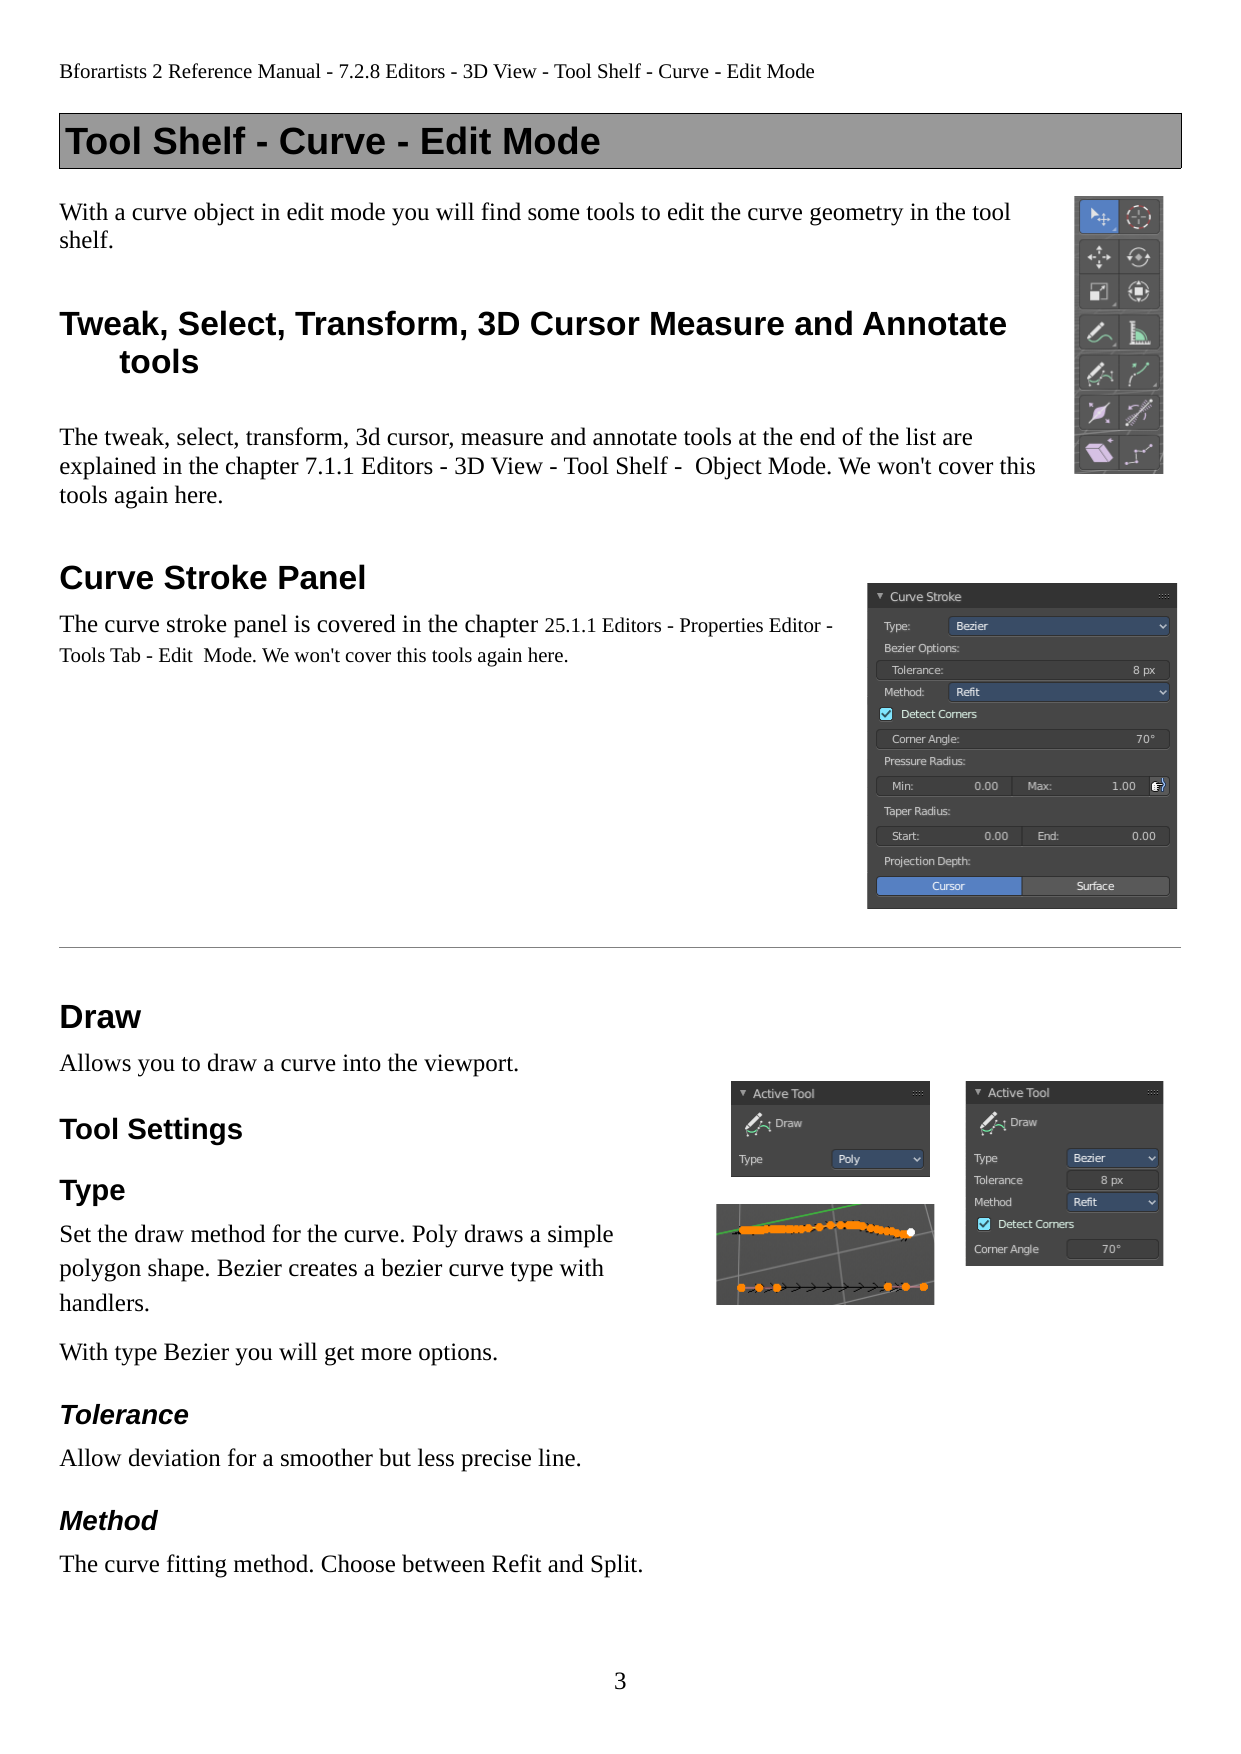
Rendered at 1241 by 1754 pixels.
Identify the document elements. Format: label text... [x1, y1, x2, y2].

subtitle [1164, 1173, 1181, 1207]
text Allow deviation for a smoother but less precise line. [59, 1443, 1181, 1472]
text Set the draw method for the curve. Poly draws a simple polygon shape. Bezier creates a bezier curve type with handlers. [59, 1219, 1181, 1317]
subtitle Tool Settings [59, 1112, 731, 1146]
subtitle Method [59, 1504, 1181, 1536]
subtitle Curve Stroke Panel [59, 558, 1181, 597]
table_header Tool Shelf - Curve - Edit Mode [60, 114, 1181, 168]
subtitle Draw [59, 997, 1181, 1036]
picture [731, 1081, 930, 1177]
subtitle Tweak, Select, Transform, 3D Cursor Measure and Annotate tools [59, 304, 1074, 381]
text The tweak, select, transform, 3d cursor, measure and annotate tools at the end of the list are explained in the chapter 7.1.1 Editors - 3D View - Tool Shelf - Object Mode. We won't cover this tools again here. [59, 422, 1181, 508]
text The curve stroke panel is covered in the chapter 25.1.1 Editors - Properties Editor - Tools Tab - Edit Mode. We won't cover this tools again here. [59, 609, 867, 667]
subtitle Type [59, 1173, 965, 1207]
text Allows you to draw a curve into the viewport. [59, 1048, 1181, 1077]
picture [1074, 196, 1164, 474]
picture [716, 1204, 935, 1305]
subtitle [1164, 1112, 1181, 1146]
text The curve fitting method. Choose between Refit and Split. [59, 1549, 1181, 1578]
subtitle [1164, 304, 1181, 381]
picture [965, 1081, 1164, 1266]
subtitle [930, 1112, 965, 1146]
picture [867, 583, 1178, 909]
subtitle Tolerance [59, 1399, 1181, 1431]
text With type Bezier you will get more options. [59, 1337, 1181, 1366]
text With a curve object in edit mode you will find some tools to edit the curve geometry in the tool shelf. [59, 197, 1074, 254]
